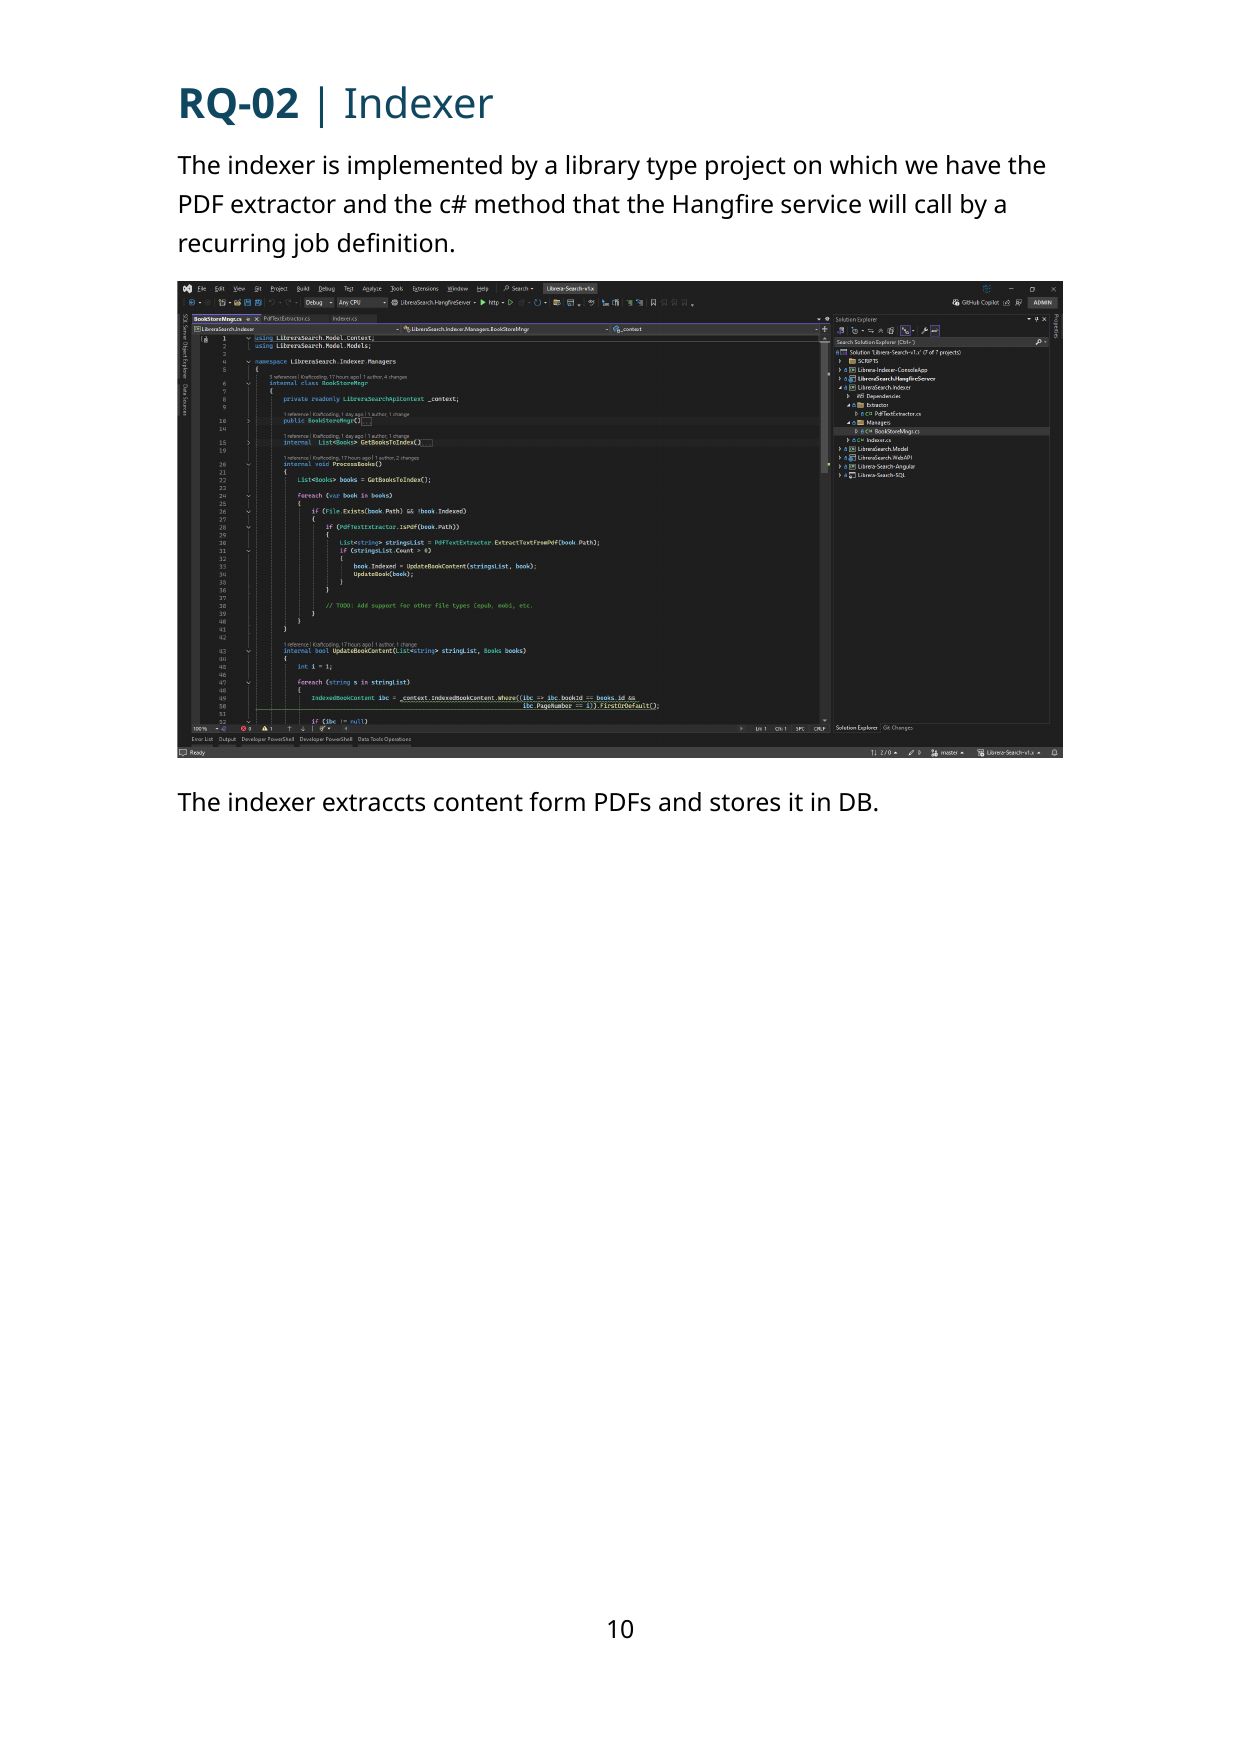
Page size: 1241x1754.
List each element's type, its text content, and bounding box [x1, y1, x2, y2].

text The indexer extraccts content form PDFs and stores it in DB. [177, 758, 1063, 818]
subtitle RQ-02 | Indexer [177, 74, 1063, 131]
text The indexer is implemented by a library type project on which we have the PDF extractor and the c# method that the Hangfire service will call by a recurring job definition. [177, 147, 1063, 260]
picture [177, 281, 1063, 758]
